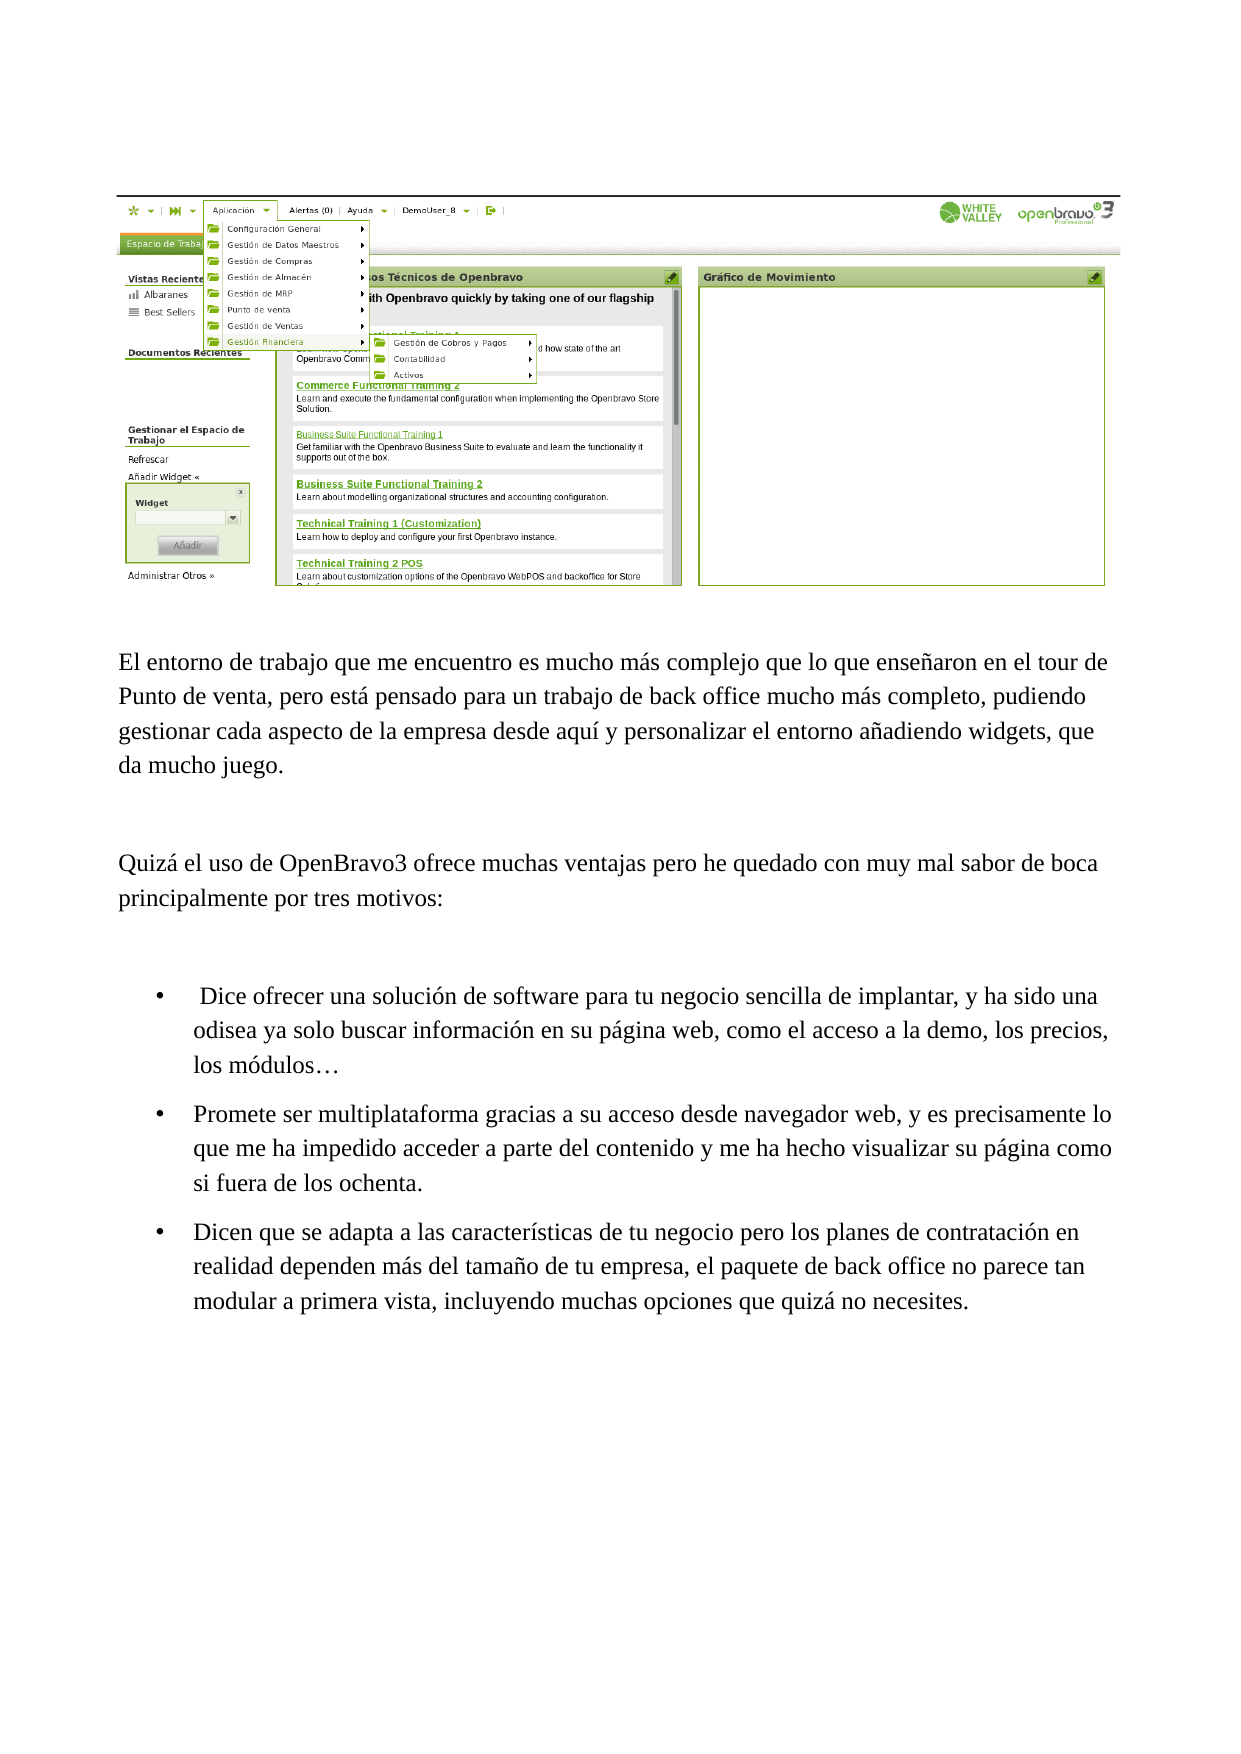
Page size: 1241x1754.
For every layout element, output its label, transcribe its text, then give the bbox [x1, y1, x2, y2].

list Dicen que se adapta a las características de tu negocio pero los planes de contratación en realidad dependen más del tamaño de tu empresa, el paquete de back office no parece tan modular a primera vista, incluyendo muchas opciones que quizá no necesites. [156, 1217, 1122, 1315]
list Dice ofrecer una solución de software para tu negocio sencilla de implantar, y ha sido una odisea ya solo buscar información en su página web, como el acceso a la demo, los precios, los módulos… [156, 981, 1122, 1079]
picture [116, 195, 1121, 641]
text Quizá el uso de OpenBravo3 ofrece muchas ventajas pero he quedado con muy mal sabor de boca principalmente por tres motivos: [118, 848, 1122, 912]
text El entorno de trabajo que me encuentro es mucho más complejo que lo que enseñaron en el tour de Punto de venta, pero está pensado para un trabajo de back office mucho más completo, pudiendo gestionar cada aspecto de la empresa desde aquí y personalizar el entorno añadiendo widgets, que da mucho juego. [118, 176, 1122, 779]
list Promete ser multiplataforma gracias a su acceso desde navegador web, y es precisamente lo que me ha impedido acceder a parte del contenido y me ha hecho visualizar su página como si fuera de los ochenta. [156, 1099, 1122, 1197]
